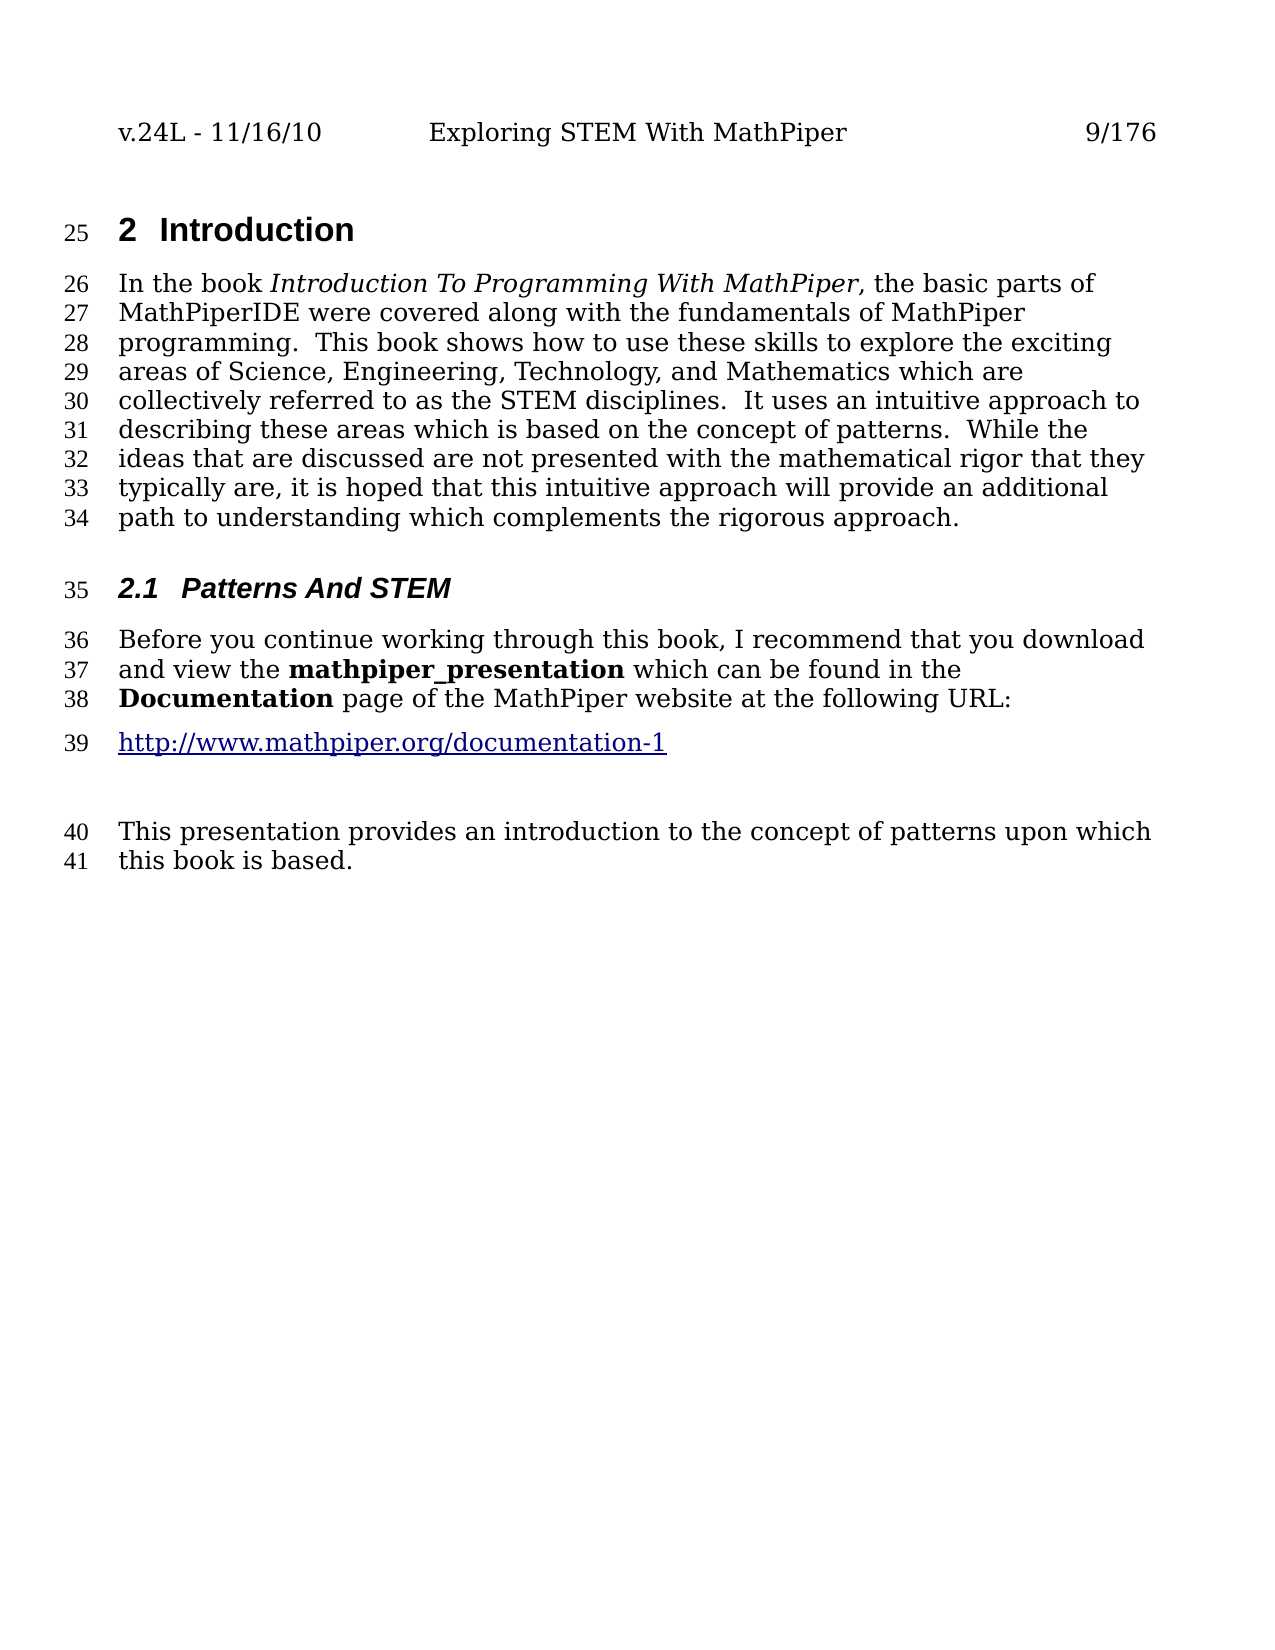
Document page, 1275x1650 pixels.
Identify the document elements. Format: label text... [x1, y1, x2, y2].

text This presentation provides an introduction to the concept of patterns upon which this book is based. [118, 817, 1157, 875]
text Before you continue working through this book, I recommend that you download and view the mathpiper_presentation which can be found in the Documentation page of the MathPiper website at the following URL: [118, 625, 1157, 713]
subtitle Patterns And STEM [118, 571, 1157, 604]
subtitle Introduction [118, 210, 1157, 248]
text http://www.mathpiper.org/documentation-1 [118, 728, 1157, 757]
text In the book Introduction To Programming With MathPiper, the basic parts of MathPiperIDE were covered along with the fundamentals of MathPiper programming. This book shows how to use these skills to explore the exciting areas of Science, Engineering, Technology, and Mathematics which are collectively referred to as the STEM disciplines. It uses an intuitive approach to describing these areas which is based on the concept of patterns. While the ideas that are discussed are not presented with the mathematical rigor that they typically are, it is hoped that this intuitive approach will provide an additional path to understanding which complements the rigorous approach. [118, 269, 1157, 532]
